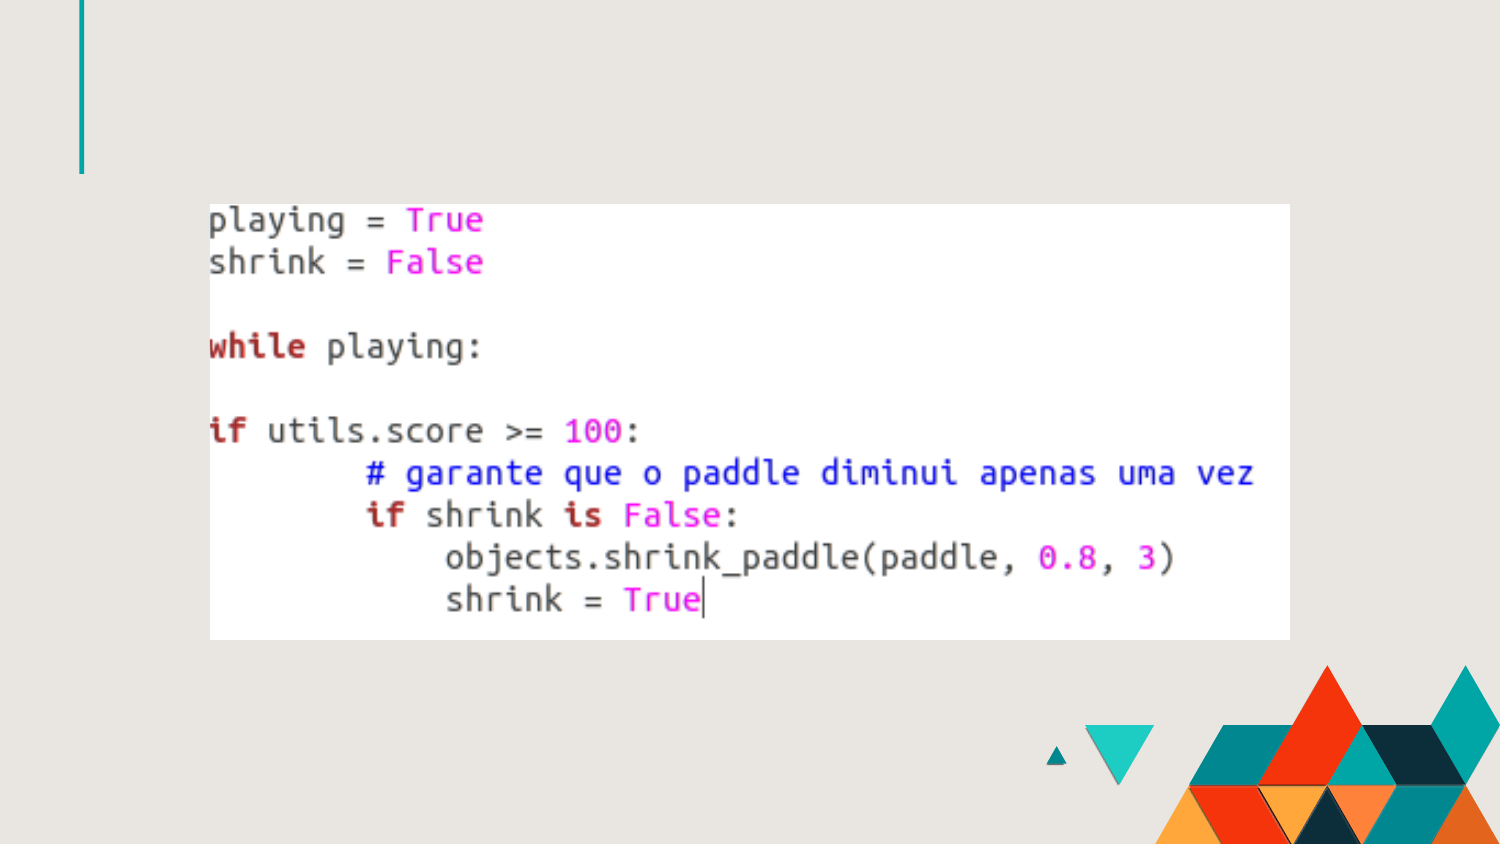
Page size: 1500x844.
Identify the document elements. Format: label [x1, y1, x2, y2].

picture [209, 204, 1290, 640]
